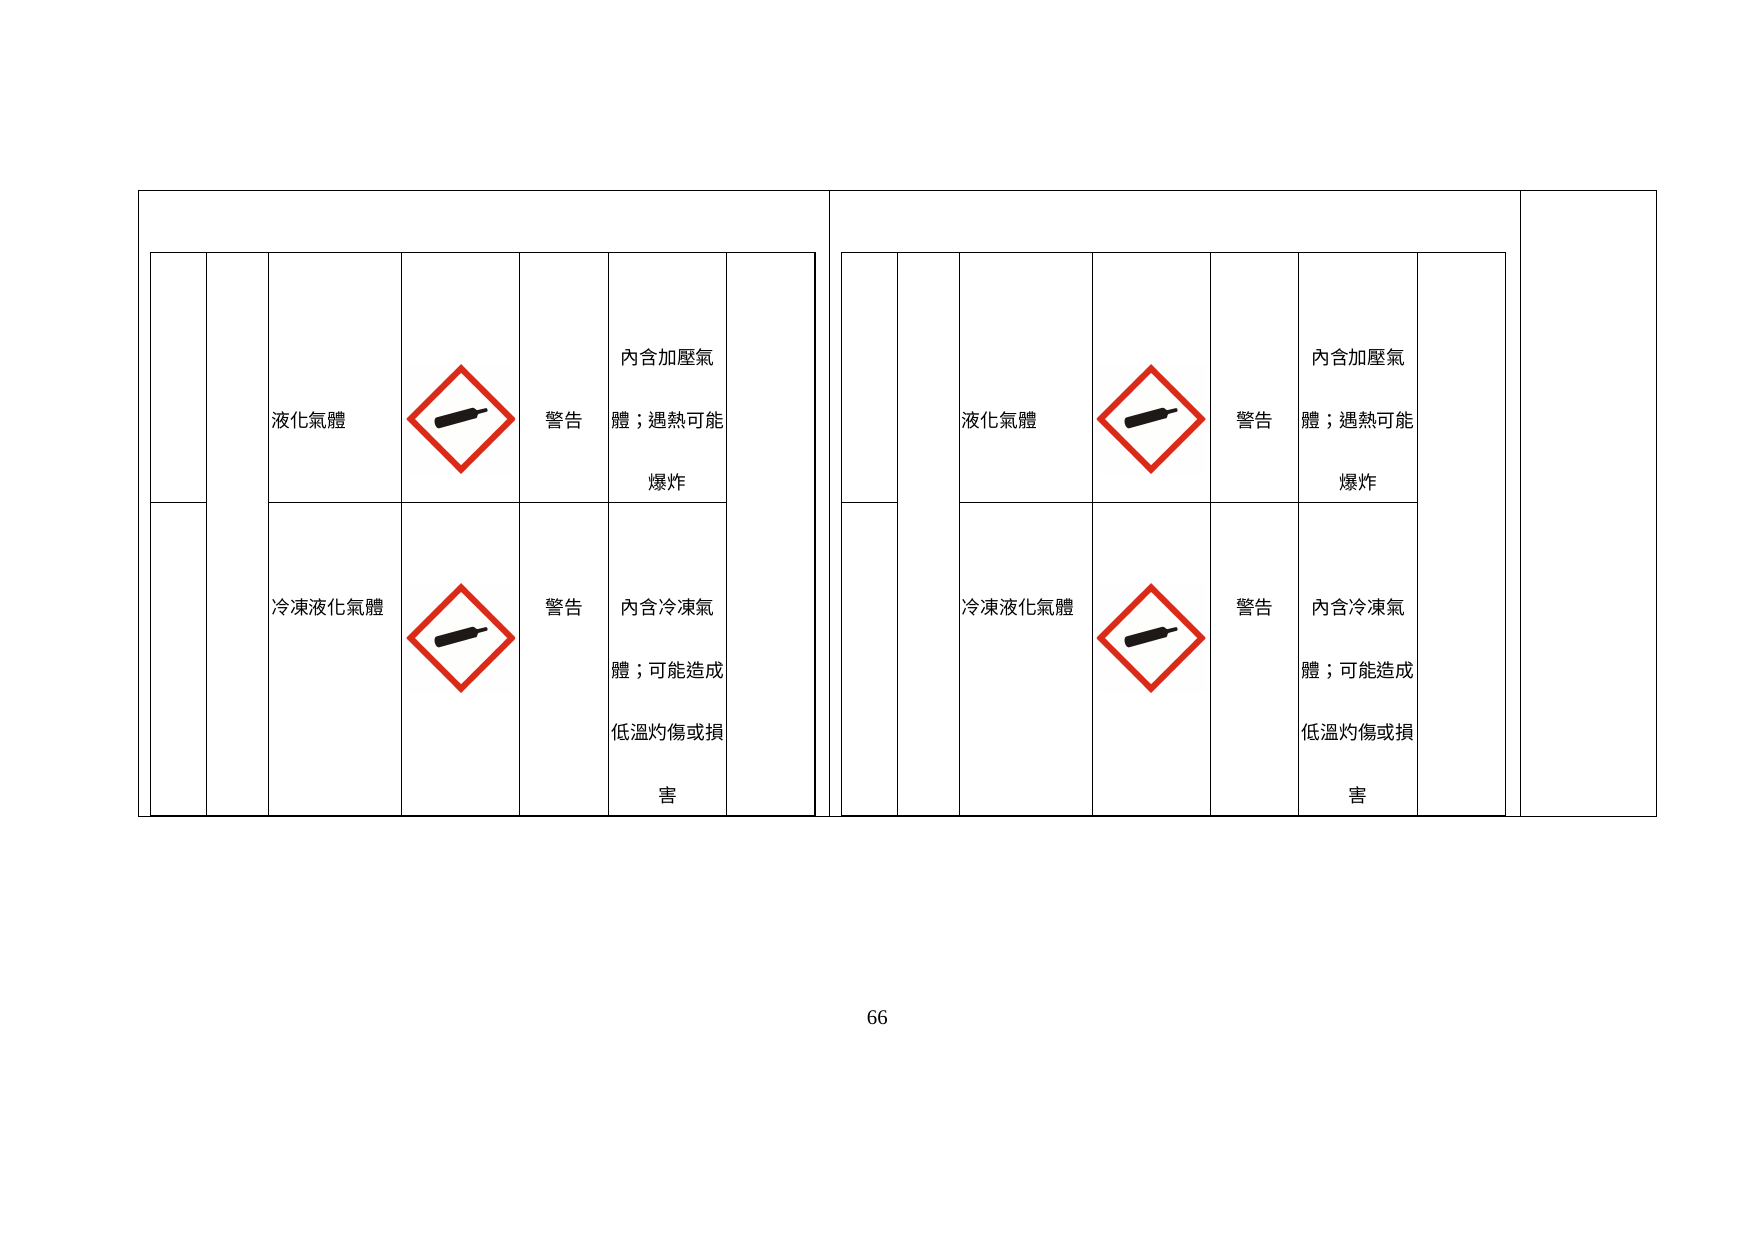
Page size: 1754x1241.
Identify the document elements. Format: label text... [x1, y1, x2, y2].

table_cell [402, 253, 519, 502]
table_cell [842, 503, 897, 815]
table_cell [1093, 253, 1210, 502]
table_cell [1521, 191, 1656, 816]
table_cell [139, 191, 829, 816]
table_cell [207, 253, 268, 815]
table_cell 警告 [520, 503, 608, 815]
table_cell 冷凍液化氣體 [269, 503, 401, 815]
table_cell [898, 253, 959, 815]
table_cell 警告 [1211, 503, 1298, 815]
table_cell 內含冷凍氣體；可能造成低溫灼傷或損害 [1299, 503, 1417, 815]
table_cell [151, 253, 206, 502]
table_cell [1418, 253, 1505, 815]
table_cell 內含冷凍氣體；可能造成低溫灼傷或損害 [609, 503, 726, 815]
table_cell [1093, 503, 1210, 815]
table_cell [842, 253, 897, 502]
table_cell 警告 [1211, 253, 1298, 502]
table_cell 內含加壓氣體；遇熱可能爆炸 [609, 253, 726, 502]
table_cell 液化氣體 [960, 253, 1092, 502]
table_cell [727, 253, 814, 815]
table_cell [830, 191, 1520, 816]
table_cell 冷凍液化氣體 [960, 503, 1092, 815]
table_cell [151, 503, 206, 815]
table_cell 液化氣體 [269, 253, 401, 502]
table_cell 警告 [520, 253, 608, 502]
table_cell [402, 503, 519, 815]
table_cell 內含加壓氣體；遇熱可能爆炸 [1299, 253, 1417, 502]
